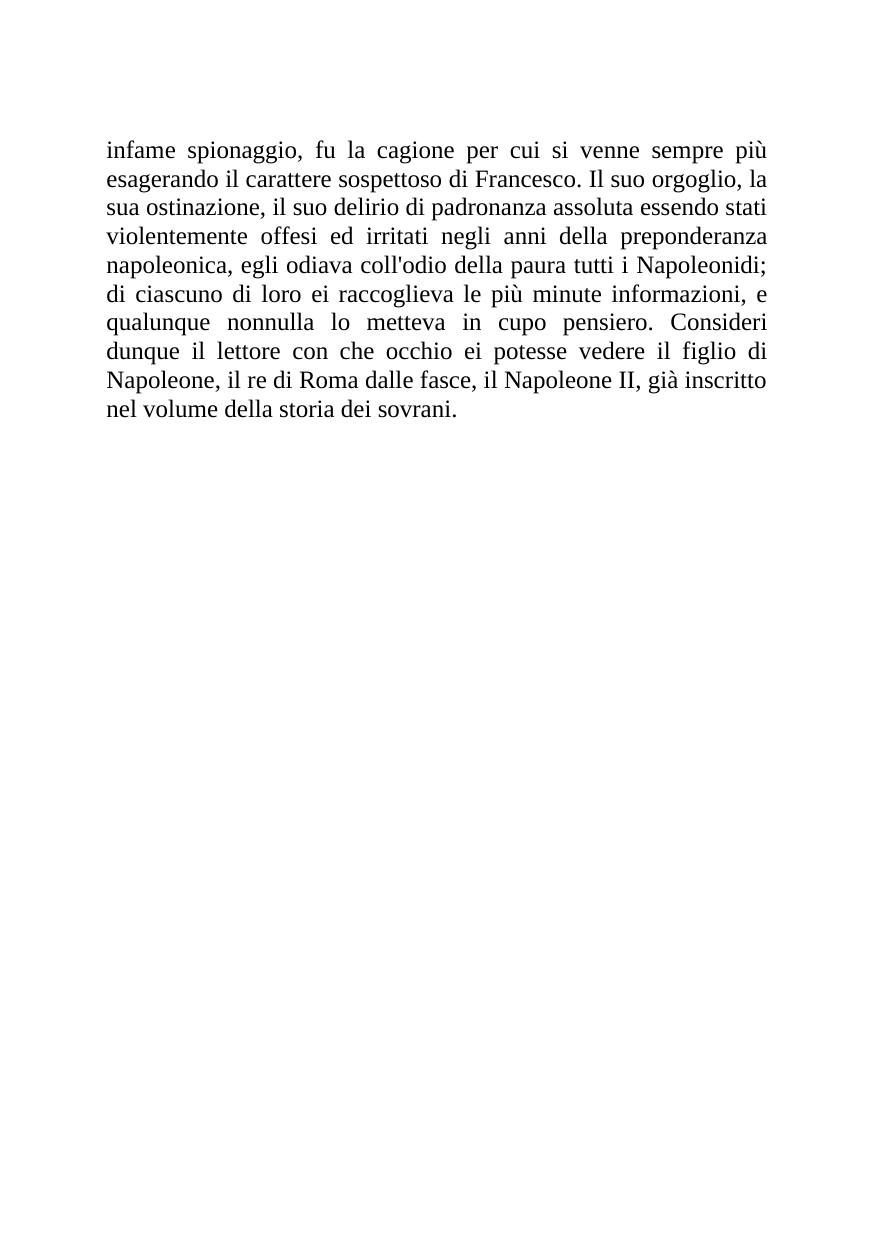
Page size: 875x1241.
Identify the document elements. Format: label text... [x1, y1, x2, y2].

text infame spionaggio, fu la cagione per cui si venne sempre più esagerando il carattere sospettoso di Francesco. Il suo orgoglio, la sua ostinazione, il suo delirio di padronanza assoluta essendo stati violentemente offesi ed irritati negli anni della preponderanza napoleonica, egli odiava coll'odio della paura tutti i Napoleonidi; di ciascuno di loro ei raccoglieva le più minute informazioni, e qualunque nonnulla lo metteva in cupo pensiero. Consideri dunque il lettore con che occhio ei potesse vedere il figlio di Napoleone, il re di Roma dalle fasce, il Napoleone II, già inscritto nel volume della storia dei sovrani. [106, 135, 768, 422]
